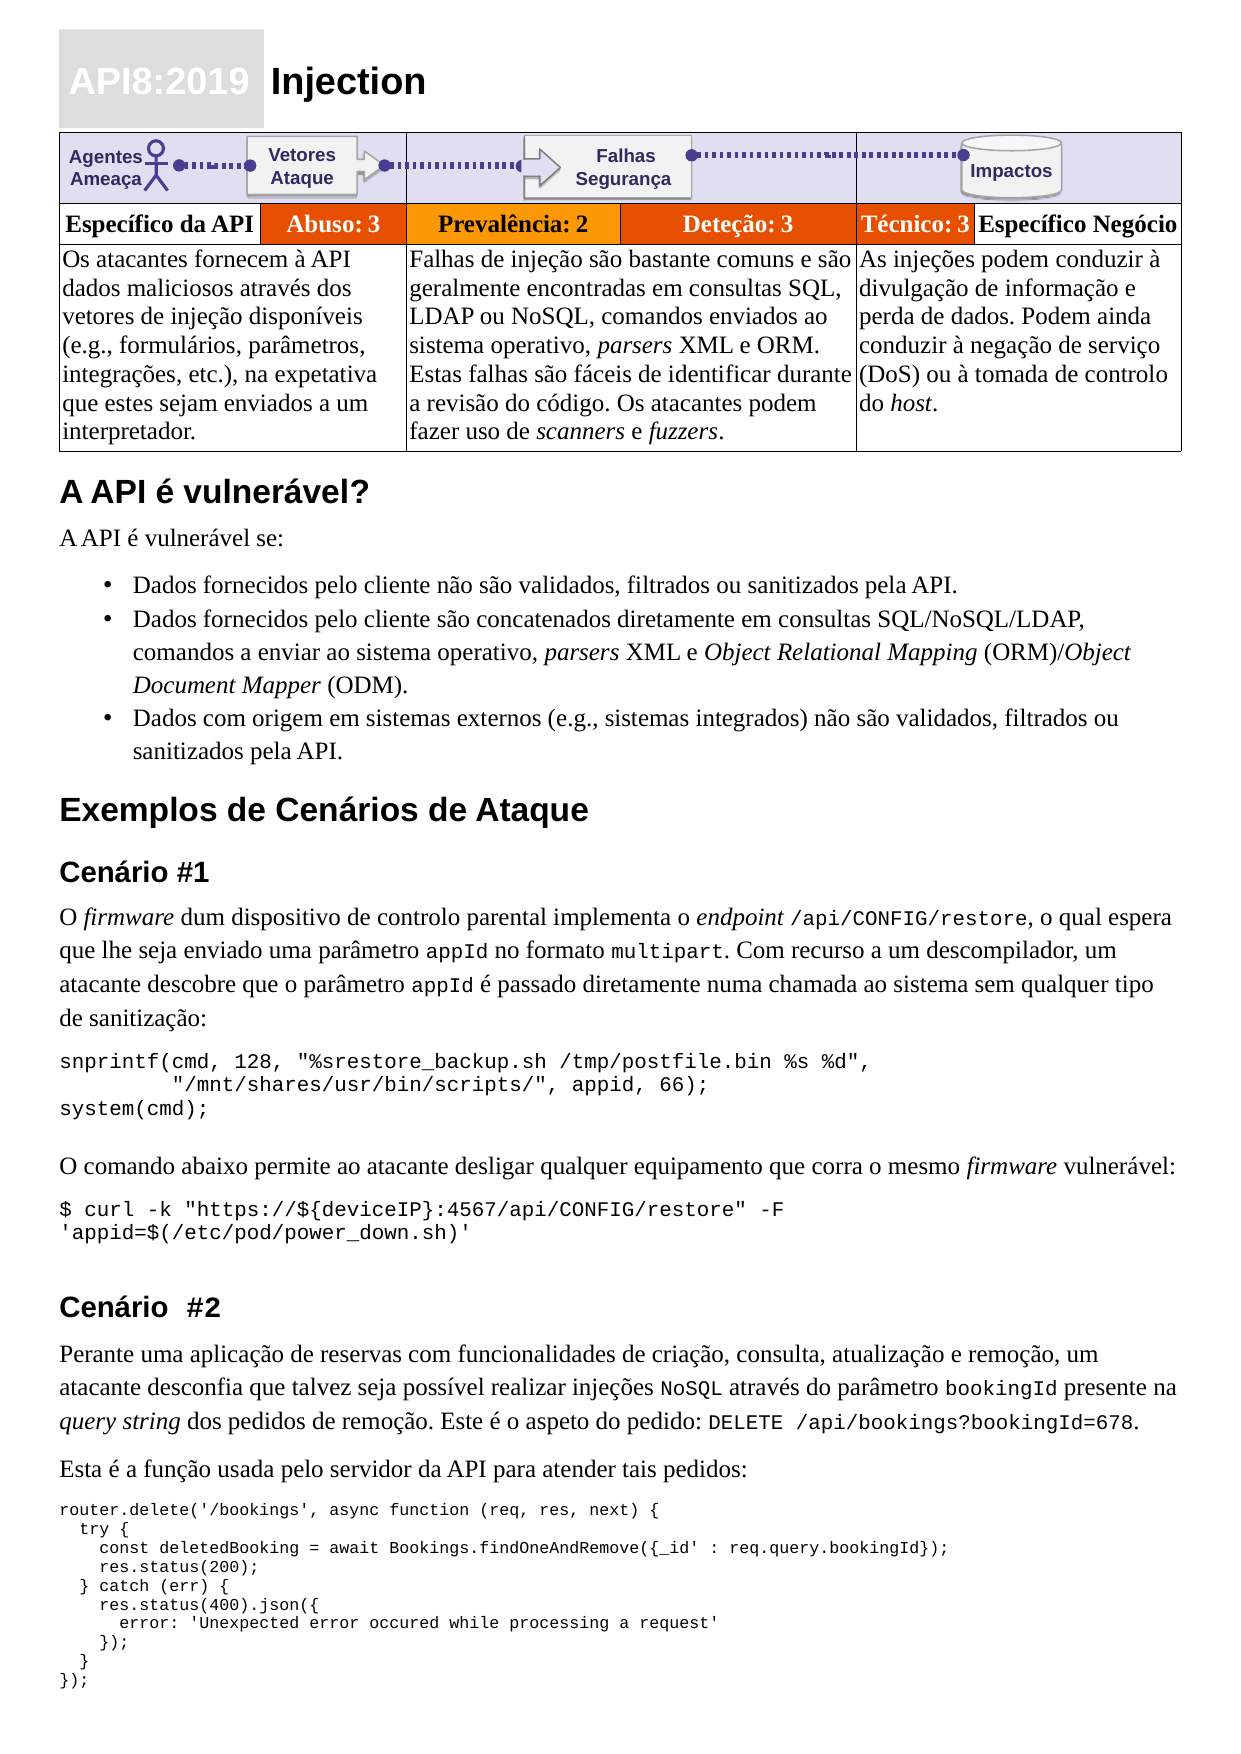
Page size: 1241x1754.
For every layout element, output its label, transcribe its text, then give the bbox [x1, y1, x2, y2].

text $ curl -k "https://${deviceIP}:4567/api/CONFIG/restore" -F 'appid=$(/etc/pod/power_down.sh)' [59, 1199, 1181, 1246]
table_cell Abuso: 3 [261, 204, 406, 244]
subtitle Cenário #2 [59, 1290, 1181, 1326]
table_header [260, 133, 406, 203]
table_header [407, 133, 620, 203]
subtitle Cenário #1 [59, 855, 1181, 889]
text O firmware dum dispositivo de controlo parental implementa o endpoint /api/CONFIG/restore, o qual espera que lhe seja enviado uma parâmetro appId no formato multipart. Com recurso a um descompilador, um atacante descobre que o parâmetro appId é passado diretamente numa chamada ao sistema sem qualquer tipo de sanitização: [59, 902, 1181, 1032]
table_cell Específico da API [60, 204, 260, 244]
text } catch (err) { [59, 1577, 1181, 1596]
text } }); [59, 1653, 1181, 1691]
list Dados fornecidos pelo cliente não são validados, filtrados ou sanitizados pela API. [103, 571, 1181, 599]
table_header [60, 133, 260, 203]
table_cell Técnico: 3 [857, 204, 974, 244]
text res.status(400).json({ [59, 1596, 1181, 1615]
text router.delete('/bookings', async function (req, res, next) { [59, 1502, 1181, 1521]
list Dados fornecidos pelo cliente são concatenados diretamente em consultas SQL/NoSQL/LDAP, comandos a enviar ao sistema operativo, parsers XML e Object Relational Mapping (ORM)/Object Document Mapper (ODM). [103, 604, 1181, 698]
text error: 'Unexpected error occured while processing a request' [59, 1615, 1181, 1634]
table_cell Prevalência: 2 [407, 204, 620, 244]
table_cell Falhas de injeção são bastante comuns e são geralmente encontradas em consultas SQL, LDAP ou NoSQL, comandos enviados ao sistema operativo, parsers XML e ORM. Estas falhas são fáceis de identificar durante a revisão do código. Os atacantes podem fazer uso de scanners e fuzzers. [407, 245, 856, 451]
text A API é vulnerável se: [59, 523, 1181, 552]
subtitle A API é vulnerável? [59, 472, 1181, 511]
text Esta é a função usada pelo servidor da API para atender tais pedidos: [59, 1454, 1181, 1483]
table_cell As injeções podem conduzir à divulgação de informação e perda de dados. Podem ainda conduzir à negação de serviço (DoS) ou à tomada de controlo do host. [857, 245, 1181, 451]
text system(cmd); [59, 1098, 1181, 1122]
table_header [857, 133, 974, 203]
text res.status(200); [59, 1558, 1181, 1577]
text O comando abaixo permite ao atacante desligar qualquer equipamento que corra o mesmo firmware vulnerável: [59, 1151, 1181, 1180]
subtitle Exemplos de Cenários de Ataque [59, 789, 1181, 828]
table_cell Específico Negócio [975, 204, 1181, 244]
table_header [620, 133, 856, 203]
text Perante uma aplicação de reservas com funcionalidades de criação, consulta, atualização e remoção, um atacante desconfia que talvez seja possível realizar injeções NoSQL através do parâmetro bookingId presente na query string dos pedidos de remoção. Este é o aspeto do pedido: DELETE /api/bookings?bookingId=678. [59, 1339, 1181, 1435]
table_header [974, 133, 1181, 203]
text }); [59, 1634, 1181, 1653]
text "/mnt/shares/usr/bin/scripts/", appid, 66); [59, 1074, 1181, 1098]
text const deletedBooking = await Bookings.findOneAndRemove({_id' : req.query.bookingId}); [59, 1540, 1181, 1558]
table_cell Os atacantes fornecem à API dados maliciosos através dos vetores de injeção disponíveis (e.g., formulários, parâmetros, integrações, etc.), na expetativa que estes sejam enviados a um interpretador. [60, 245, 406, 451]
text snprintf(cmd, 128, "%srestore_backup.sh /tmp/postfile.bin %s %d", [59, 1051, 1181, 1074]
list Dados com origem em sistemas externos (e.g., sistemas integrados) não são validados, filtrados ou sanitizados pela API. [103, 703, 1181, 764]
text try { [59, 1521, 1181, 1540]
table_cell Deteção: 3 [621, 204, 856, 244]
